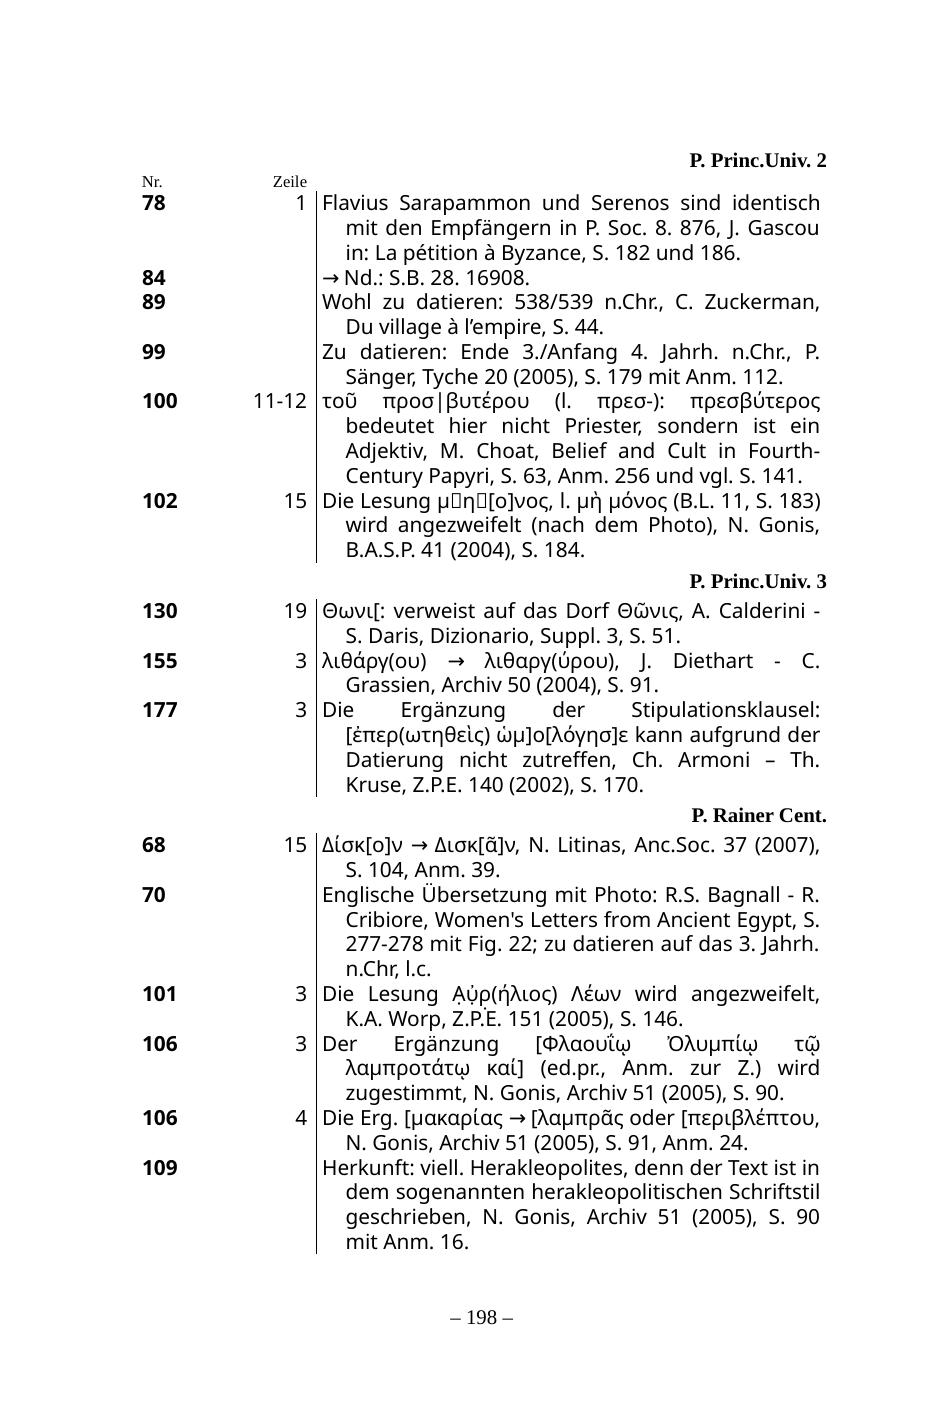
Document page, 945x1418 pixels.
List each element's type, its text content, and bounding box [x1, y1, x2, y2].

table_cell 15 [224, 488, 316, 563]
table_cell 3 [224, 698, 316, 797]
table_cell 4 [224, 1106, 316, 1155]
table_cell Die Lesung Α̣ὐ̣ρ̣(ήλιος) Λέων wird angezweifelt, K.A. Worp, Z.P.E. 151 (2005), S. 146. [317, 982, 827, 1031]
table_cell 102 [136, 488, 224, 563]
table_cell [224, 1155, 316, 1254]
table_cell 106 [136, 1106, 224, 1155]
table_cell 99 [136, 340, 224, 389]
table_cell 3 [224, 1031, 316, 1106]
table_cell 11-12 [224, 389, 316, 488]
table_cell → Nd.: S.B. 28. 16908. [317, 265, 827, 290]
table_cell 70 [136, 883, 224, 982]
table_cell Der Ergänzung [Φλαουΐῳ Ὀλυμπίῳ τῷ λαμπροτάτῳ καί] (ed.pr., Anm. zur Z.) wird zugestimmt, N. Gonis, Archiv 51 (2005), S. 90. [317, 1031, 827, 1106]
table_header 130 [136, 599, 224, 648]
table_cell Herkunft: viell. Herakleopolites, denn der Text ist in dem sogenannten herakleopolitischen Schriftstil geschrieben, N. Gonis, Archiv 51 (2005), S. 90 mit Anm. 16. [317, 1155, 827, 1254]
table_cell Die Erg. [μακαρίας → [λαμπρᾶς oder [περιβλέπτου, N. Gonis, Archiv 51 (2005), S. 91, Anm. 24. [317, 1106, 827, 1155]
table_header Δίσκ[ο]ν → Δισκ[ᾶ]ν, N. Litinas, Anc.Soc. 37 (2007), S. 104, Anm. 39. [317, 833, 827, 882]
table_cell Wohl zu datieren: 538/539 n.Chr., C. Zuckerman, Du village à l’empire, S. 44. [317, 290, 827, 339]
table_header 68 [136, 833, 224, 882]
table_cell 177 [136, 698, 224, 797]
table_cell [224, 290, 316, 339]
table_cell 78 [136, 191, 224, 265]
table_cell Englische Übersetzung mit Photo: R.S. Bagnall - R. Cribiore, Women's Letters from Ancient Egypt, S. 277-278 mit Fig. 22; zu datieren auf das 3. Jahrh. n.Chr, l.c. [317, 883, 827, 982]
table_cell 101 [136, 982, 224, 1031]
table_cell Flavius Sarapammon und Serenos sind identisch mit den Empfängern in P. Soc. 8. 876, J. Gascou in: La pétition à Byzance, S. 182 und 186. [317, 191, 827, 265]
subtitle P. Princ.Univ. 3 [136, 569, 827, 593]
table_cell 100 [136, 389, 224, 488]
table_cell 155 [136, 648, 224, 698]
table_cell 84 [136, 265, 224, 290]
table_cell Die Lesung μη[ο]νος, l. μὴ μόνος (B.L. 11, S. 183) wird angezweifelt (nach dem Photo), N. Gonis, B.A.S.P. 41 (2004), S. 184. [317, 488, 827, 563]
table_header Θωνι[: verweist auf das Dorf Θῶνις, A. Calderini - S. Daris, Dizionario, Suppl. 3, S. 51. [317, 599, 827, 648]
table_cell τοῦ προσ|βυτέρου (l. πρεσ-): πρεσβύτερος bedeutet hier nicht Priester, sondern ist ein Adjektiv, M. Choat, Belief and Cult in Fourth-Century Papyri, S. 63, Anm. 256 und vgl. S. 141. [317, 389, 827, 488]
table_cell 89 [136, 290, 224, 339]
table_cell 3 [224, 648, 316, 698]
table_header 15 [224, 833, 316, 882]
subtitle P. Rainer Cent. [136, 803, 827, 827]
table_cell Zu datieren: Ende 3./Anfang 4. Jahrh. n.Chr., P. Sänger, Tyche 20 (2005), S. 179 mit Anm. 112. [317, 340, 827, 389]
table_cell 106 [136, 1031, 224, 1106]
table_cell 109 [136, 1155, 224, 1254]
table_cell [224, 883, 316, 982]
table_cell [224, 340, 316, 389]
table_header 19 [224, 599, 316, 648]
table_cell [224, 265, 316, 290]
table_cell 1 [224, 191, 316, 265]
table_cell λιθάργ(ου) → λιθαργ(ύρου), J. Diethart - C. Grassien, Archiv 50 (2004), S. 91. [317, 648, 827, 698]
table_cell Die Ergänzung der Stipulationsklausel: [ἐπερ(ωτηθεὶς) ὡμ]ο[λόγησ]ε kann aufgrund der Datierung nicht zutreffen, Ch. Armoni – Th. Kruse, Z.P.E. 140 (2002), S. 170. [317, 698, 827, 797]
table_cell 3 [224, 982, 316, 1031]
